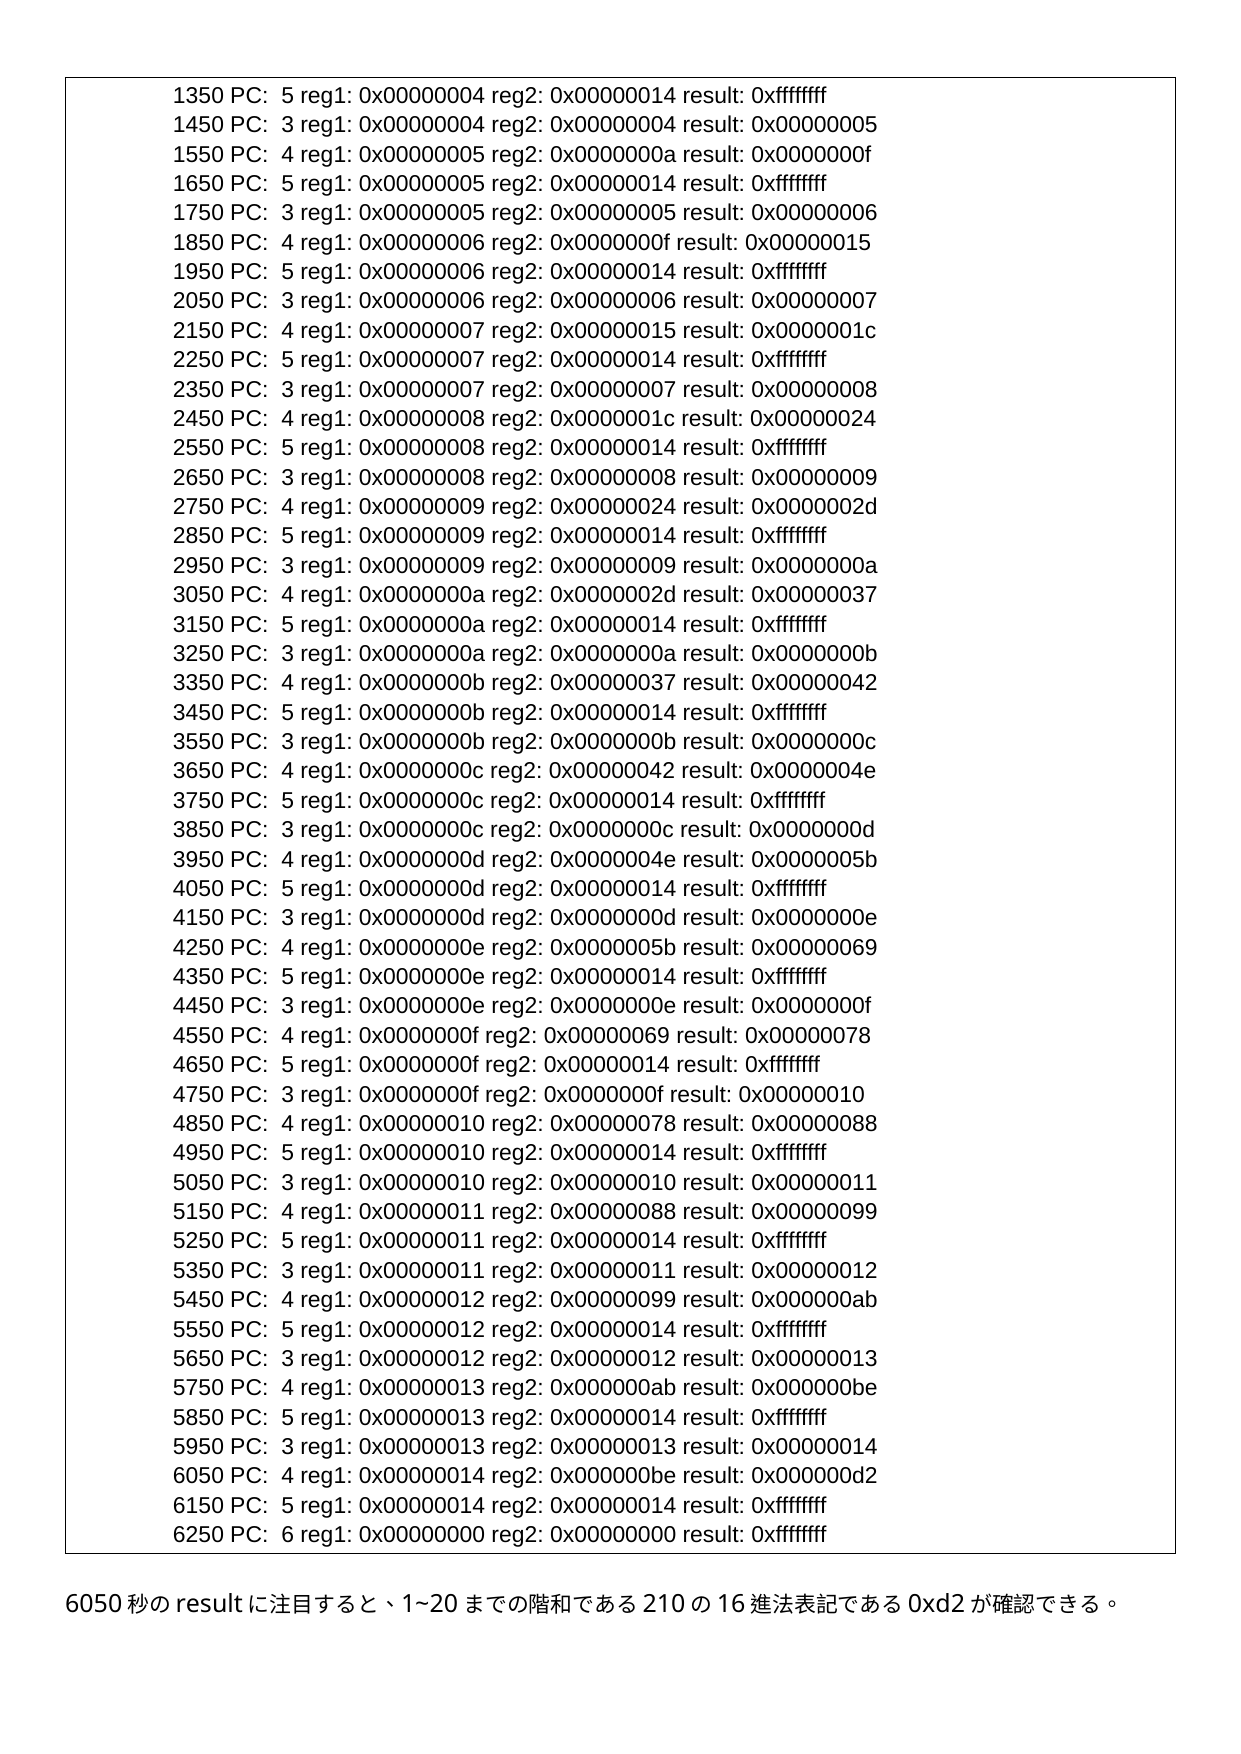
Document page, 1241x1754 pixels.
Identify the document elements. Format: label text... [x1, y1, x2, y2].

text 6050秒のresultに注目すると、1~20までの階和である210の16進法表記である0xd2が確認できる。 [65, 1586, 1175, 1619]
table_header 1350 PC: 5 reg1: 0x00000004 reg2: 0x00000014 result: 0xffffffff 1450 PC: 3 reg1: 0x00000004 reg2: 0x00000004 result: 0x00000005 1550 PC: 4 reg1: 0x00000005 reg2: 0x0000000a result: 0x0000000f 1650 PC: 5 reg1: 0x00000005 reg2: 0x00000014 result: 0xffffffff 1750 PC: 3 reg1: 0x00000005 reg2: 0x00000005 result: 0x00000006 1850 PC: 4 reg1: 0x00000006 reg2: 0x0000000f result: 0x00000015 1950 PC: 5 reg1: 0x00000006 reg2: 0x00000014 result: 0xffffffff 2050 PC: 3 reg1: 0x00000006 reg2: 0x00000006 result: 0x00000007 2150 PC: 4 reg1: 0x00000007 reg2: 0x00000015 result: 0x0000001c 2250 PC: 5 reg1: 0x00000007 reg2: 0x00000014 result: 0xffffffff 2350 PC: 3 reg1: 0x00000007 reg2: 0x00000007 result: 0x00000008 2450 PC: 4 reg1: 0x00000008 reg2: 0x0000001c result: 0x00000024 2550 PC: 5 reg1: 0x00000008 reg2: 0x00000014 result: 0xffffffff 2650 PC: 3 reg1: 0x00000008 reg2: 0x00000008 result: 0x00000009 2750 PC: 4 reg1: 0x00000009 reg2: 0x00000024 result: 0x0000002d 2850 PC: 5 reg1: 0x00000009 reg2: 0x00000014 result: 0xffffffff 2950 PC: 3 reg1: 0x00000009 reg2: 0x00000009 result: 0x0000000a 3050 PC: 4 reg1: 0x0000000a reg2: 0x0000002d result: 0x00000037 3150 PC: 5 reg1: 0x0000000a reg2: 0x00000014 result: 0xffffffff 3250 PC: 3 reg1: 0x0000000a reg2: 0x0000000a result: 0x0000000b 3350 PC: 4 reg1: 0x0000000b reg2: 0x00000037 result: 0x00000042 3450 PC: 5 reg1: 0x0000000b reg2: 0x00000014 result: 0xffffffff 3550 PC: 3 reg1: 0x0000000b reg2: 0x0000000b result: 0x0000000c 3650 PC: 4 reg1: 0x0000000c reg2: 0x00000042 result: 0x0000004e 3750 PC: 5 reg1: 0x0000000c reg2: 0x00000014 result: 0xffffffff 3850 PC: 3 reg1: 0x0000000c reg2: 0x0000000c result: 0x0000000d 3950 PC: 4 reg1: 0x0000000d reg2: 0x0000004e result: 0x0000005b 4050 PC: 5 reg1: 0x0000000d reg2: 0x00000014 result: 0xffffffff 4150 PC: 3 reg1: 0x0000000d reg2: 0x0000000d result: 0x0000000e 4250 PC: 4 reg1: 0x0000000e reg2: 0x0000005b result: 0x00000069 4350 PC: 5 reg1: 0x0000000e reg2: 0x00000014 result: 0xffffffff 4450 PC: 3 reg1: 0x0000000e reg2: 0x0000000e result: 0x0000000f 4550 PC: 4 reg1: 0x0000000f reg2: 0x00000069 result: 0x00000078 4650 PC: 5 reg1: 0x0000000f reg2: 0x00000014 result: 0xffffffff 4750 PC: 3 reg1: 0x0000000f reg2: 0x0000000f result: 0x00000010 4850 PC: 4 reg1: 0x00000010 reg2: 0x00000078 result: 0x00000088 4950 PC: 5 reg1: 0x00000010 reg2: 0x00000014 result: 0xffffffff 5050 PC: 3 reg1: 0x00000010 reg2: 0x00000010 result: 0x00000011 5150 PC: 4 reg1: 0x00000011 reg2: 0x00000088 result: 0x00000099 5250 PC: 5 reg1: 0x00000011 reg2: 0x00000014 result: 0xffffffff 5350 PC: 3 reg1: 0x00000011 reg2: 0x00000011 result: 0x00000012 5450 PC: 4 reg1: 0x00000012 reg2: 0x00000099 result: 0x000000ab 5550 PC: 5 reg1: 0x00000012 reg2: 0x00000014 result: 0xffffffff 5650 PC: 3 reg1: 0x00000012 reg2: 0x00000012 result: 0x00000013 5750 PC: 4 reg1: 0x00000013 reg2: 0x000000ab result: 0x000000be 5850 PC: 5 reg1: 0x00000013 reg2: 0x00000014 result: 0xffffffff 5950 PC: 3 reg1: 0x00000013 reg2: 0x00000013 result: 0x00000014 6050 PC: 4 reg1: 0x00000014 reg2: 0x000000be result: 0x000000d2 6150 PC: 5 reg1: 0x00000014 reg2: 0x00000014 result: 0xffffffff 6250 PC: 6 reg1: 0x00000000 reg2: 0x00000000 result: 0xffffffff [66, 78, 1175, 1553]
